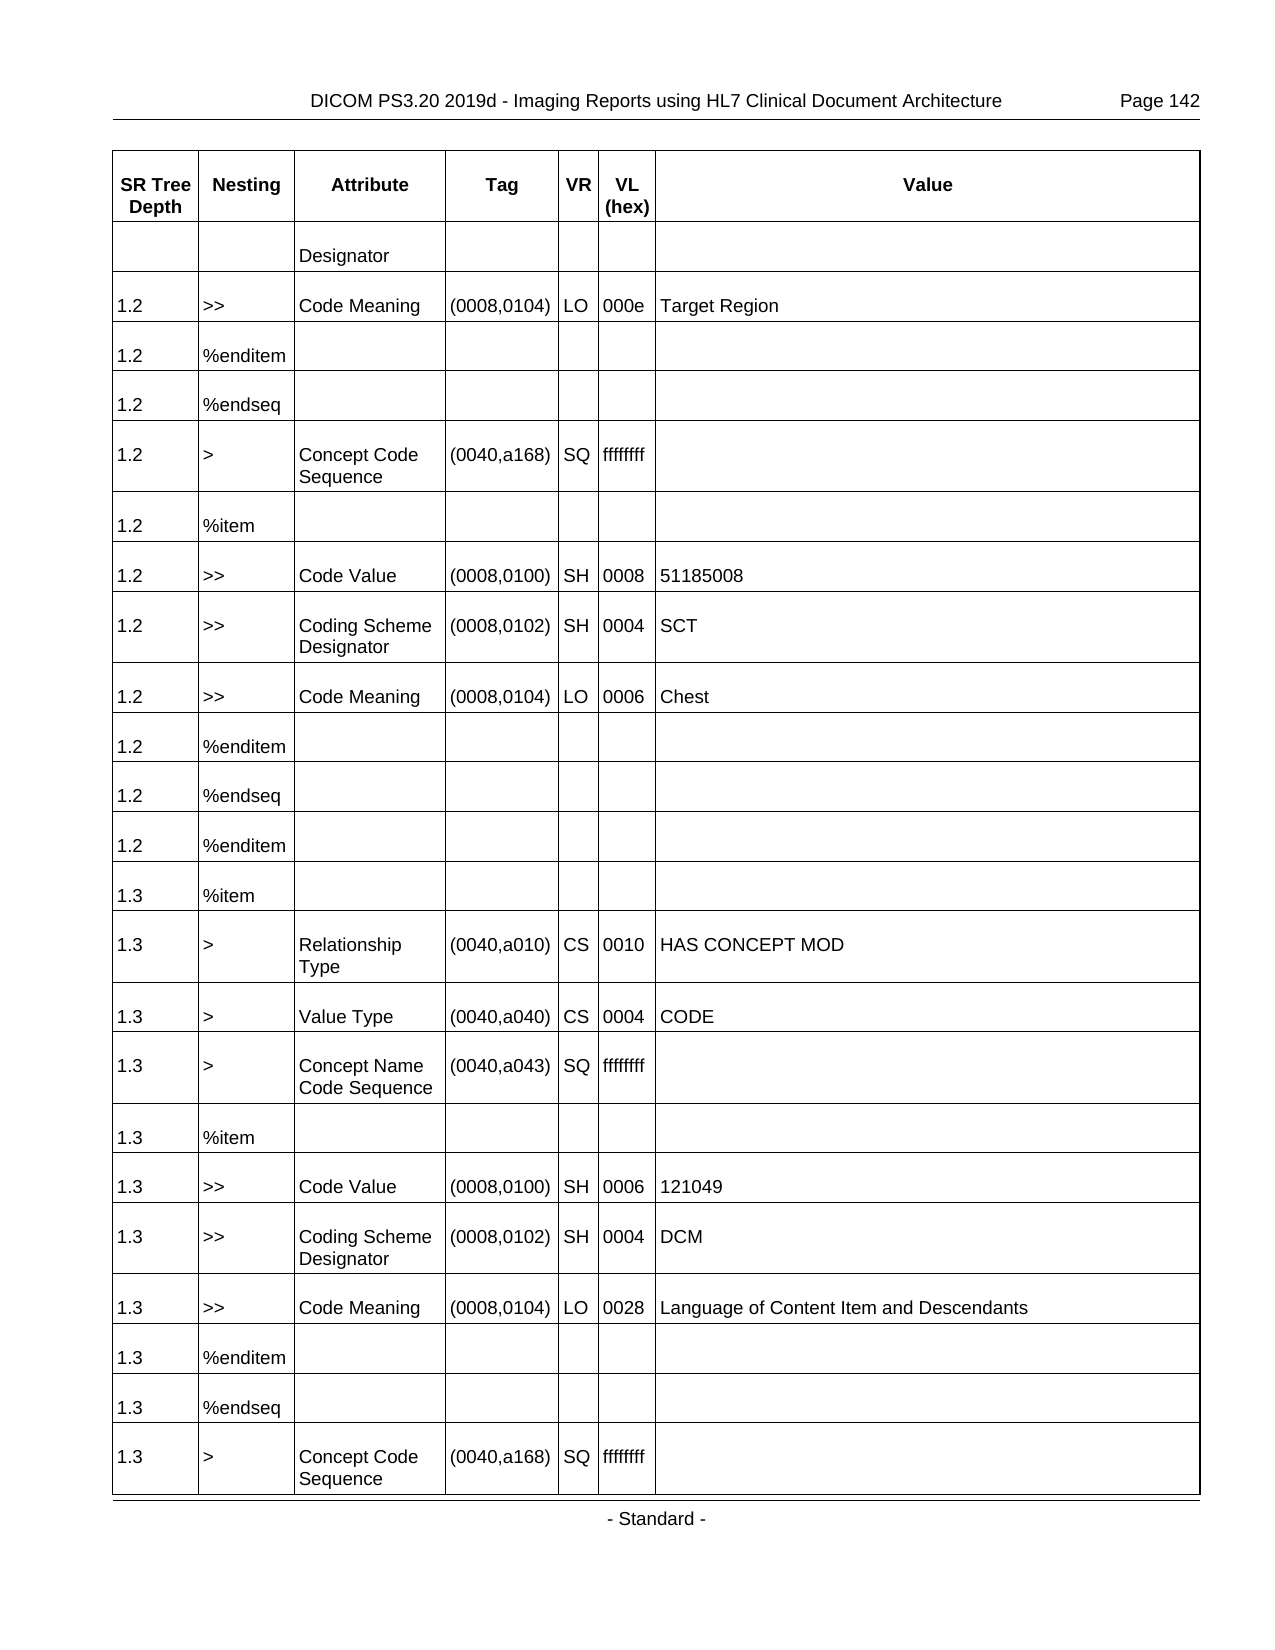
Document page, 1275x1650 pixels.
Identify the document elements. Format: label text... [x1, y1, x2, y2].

table_cell [446, 492, 558, 541]
table_cell %enditem [199, 1324, 294, 1372]
table_cell 1.2 [113, 663, 198, 712]
table_cell [656, 421, 1199, 491]
table_cell [599, 371, 655, 420]
table_cell 0004 [599, 983, 655, 1031]
table_cell CS [559, 911, 598, 982]
table_cell [446, 812, 558, 861]
table_cell [599, 862, 655, 910]
table_cell 1.3 [113, 1104, 198, 1152]
table_cell (0008,0102) [446, 592, 558, 662]
table_cell LO [559, 272, 598, 321]
table_cell 1.3 [113, 1274, 198, 1323]
table_cell (0040,a043) [446, 1032, 558, 1102]
table_cell 1.3 [113, 1032, 198, 1102]
table_cell [656, 1032, 1199, 1102]
table_cell HAS CONCEPT MOD [656, 911, 1199, 982]
table_cell [656, 322, 1199, 370]
table_cell [559, 1374, 598, 1422]
table_cell [656, 1104, 1199, 1152]
table_cell CS [559, 983, 598, 1031]
table_cell [559, 492, 598, 541]
table_cell [559, 1104, 598, 1152]
table_cell %enditem [199, 812, 294, 861]
table_cell [559, 371, 598, 420]
table_cell 1.2 [113, 322, 198, 370]
table_cell [295, 862, 445, 910]
table_cell [656, 862, 1199, 910]
table_cell LO [559, 1274, 598, 1323]
table_cell Code Meaning [295, 272, 445, 321]
table_cell 1.3 [113, 983, 198, 1031]
table_cell [446, 1324, 558, 1372]
table_cell 1.2 [113, 592, 198, 662]
table_cell 1.2 [113, 492, 198, 541]
table_cell (0008,0100) [446, 1153, 558, 1202]
table_cell [295, 371, 445, 420]
table_cell [599, 1374, 655, 1422]
table_cell Coding Scheme Designator [295, 592, 445, 662]
table_cell [446, 322, 558, 370]
table_cell Relationship Type [295, 911, 445, 982]
table_header VR [559, 151, 598, 221]
table_cell [199, 222, 294, 271]
table_cell 1.2 [113, 812, 198, 861]
table_cell 121049 [656, 1153, 1199, 1202]
table_cell [446, 762, 558, 811]
table_cell ffffffff [599, 1423, 655, 1493]
table_cell [656, 713, 1199, 761]
table_cell SQ [559, 1423, 598, 1493]
table_cell [656, 371, 1199, 420]
table_cell 1.3 [113, 862, 198, 910]
table_cell [446, 222, 558, 271]
table_cell [295, 1374, 445, 1422]
table_cell %enditem [199, 322, 294, 370]
table_cell >> [199, 1203, 294, 1273]
table_cell SCT [656, 592, 1199, 662]
table_cell [446, 713, 558, 761]
table_cell 0028 [599, 1274, 655, 1323]
table_cell [446, 1104, 558, 1152]
table_cell [656, 1374, 1199, 1422]
table_cell Coding Scheme Designator [295, 1203, 445, 1273]
table_cell >> [199, 1153, 294, 1202]
table_cell [559, 713, 598, 761]
table_cell 0006 [599, 663, 655, 712]
table_cell > [199, 1032, 294, 1102]
table_cell 000e [599, 272, 655, 321]
table_cell Code Value [295, 1153, 445, 1202]
table_cell Concept Name Code Sequence [295, 1032, 445, 1102]
table_cell [295, 713, 445, 761]
table_cell Code Meaning [295, 1274, 445, 1323]
table_cell (0040,a168) [446, 1423, 558, 1493]
table_cell 0008 [599, 542, 655, 591]
table_cell [559, 812, 598, 861]
table_cell SH [559, 542, 598, 591]
table_cell Concept Code Sequence [295, 1423, 445, 1493]
table_cell 1.2 [113, 762, 198, 811]
table_cell >> [199, 272, 294, 321]
table_cell [599, 812, 655, 861]
table_cell Target Region [656, 272, 1199, 321]
table_cell 1.3 [113, 1423, 198, 1493]
table_cell (0008,0104) [446, 1274, 558, 1323]
table_header SR Tree Depth [113, 151, 198, 221]
table_cell [599, 1104, 655, 1152]
table_header VL (hex) [599, 151, 655, 221]
table_cell [295, 1104, 445, 1152]
table_cell > [199, 421, 294, 491]
table_cell [656, 1324, 1199, 1372]
table_cell 1.3 [113, 1203, 198, 1273]
table_cell 1.2 [113, 371, 198, 420]
table_cell [559, 222, 598, 271]
table_cell 51185008 [656, 542, 1199, 591]
table_cell SH [559, 1153, 598, 1202]
table_cell 0004 [599, 1203, 655, 1273]
table_cell 1.3 [113, 1324, 198, 1372]
table_header Nesting [199, 151, 294, 221]
table_cell [295, 322, 445, 370]
table_cell > [199, 911, 294, 982]
table_cell [559, 862, 598, 910]
table_cell [446, 862, 558, 910]
table_cell (0008,0100) [446, 542, 558, 591]
table_cell > [199, 1423, 294, 1493]
table_cell %item [199, 492, 294, 541]
table_cell 1.3 [113, 1153, 198, 1202]
table_cell %item [199, 862, 294, 910]
table_cell SQ [559, 421, 598, 491]
table_cell SH [559, 592, 598, 662]
table_cell 1.2 [113, 542, 198, 591]
table_cell 0004 [599, 592, 655, 662]
table_cell %item [199, 1104, 294, 1152]
table_cell ffffffff [599, 1032, 655, 1102]
table_cell [559, 762, 598, 811]
table_cell (0008,0102) [446, 1203, 558, 1273]
table_cell 1.3 [113, 911, 198, 982]
table_cell 1.2 [113, 713, 198, 761]
table_cell [656, 762, 1199, 811]
table_cell >> [199, 663, 294, 712]
table_header Attribute [295, 151, 445, 221]
table_cell [295, 762, 445, 811]
table_cell [599, 1324, 655, 1372]
table_header Tag [446, 151, 558, 221]
table_cell Value Type [295, 983, 445, 1031]
table_header Value [656, 151, 1199, 221]
table_cell >> [199, 592, 294, 662]
table_cell [295, 812, 445, 861]
table_cell %endseq [199, 371, 294, 420]
table_cell SH [559, 1203, 598, 1273]
table_cell (0040,a168) [446, 421, 558, 491]
table_cell DCM [656, 1203, 1199, 1273]
table_cell Code Value [295, 542, 445, 591]
table_cell [599, 492, 655, 541]
table_cell [559, 322, 598, 370]
table_cell %endseq [199, 762, 294, 811]
table_cell 1.2 [113, 272, 198, 321]
table_cell >> [199, 542, 294, 591]
table_cell ffffffff [599, 421, 655, 491]
table_cell SQ [559, 1032, 598, 1102]
table_cell Designator [295, 222, 445, 271]
table_cell [559, 1324, 598, 1372]
table_cell [656, 222, 1199, 271]
table_cell [656, 812, 1199, 861]
table_cell [113, 222, 198, 271]
table_cell 0010 [599, 911, 655, 982]
table_cell [599, 762, 655, 811]
table_cell [295, 492, 445, 541]
table_cell [295, 1324, 445, 1372]
table_cell (0008,0104) [446, 272, 558, 321]
table_cell [599, 322, 655, 370]
table_cell (0040,a040) [446, 983, 558, 1031]
table_cell [599, 222, 655, 271]
table_cell >> [199, 1274, 294, 1323]
table_cell LO [559, 663, 598, 712]
table_cell 0006 [599, 1153, 655, 1202]
table_cell [446, 371, 558, 420]
table_cell [599, 713, 655, 761]
table_cell Concept Code Sequence [295, 421, 445, 491]
table_cell [656, 1423, 1199, 1493]
table_cell (0040,a010) [446, 911, 558, 982]
table_cell [446, 1374, 558, 1422]
table_cell > [199, 983, 294, 1031]
table_cell %enditem [199, 713, 294, 761]
table_cell 1.3 [113, 1374, 198, 1422]
table_cell [656, 492, 1199, 541]
table_cell %endseq [199, 1374, 294, 1422]
table_cell Chest [656, 663, 1199, 712]
table_cell 1.2 [113, 421, 198, 491]
table_cell CODE [656, 983, 1199, 1031]
table_cell (0008,0104) [446, 663, 558, 712]
table_cell Language of Content Item and Descendants [656, 1274, 1199, 1323]
table_cell Code Meaning [295, 663, 445, 712]
